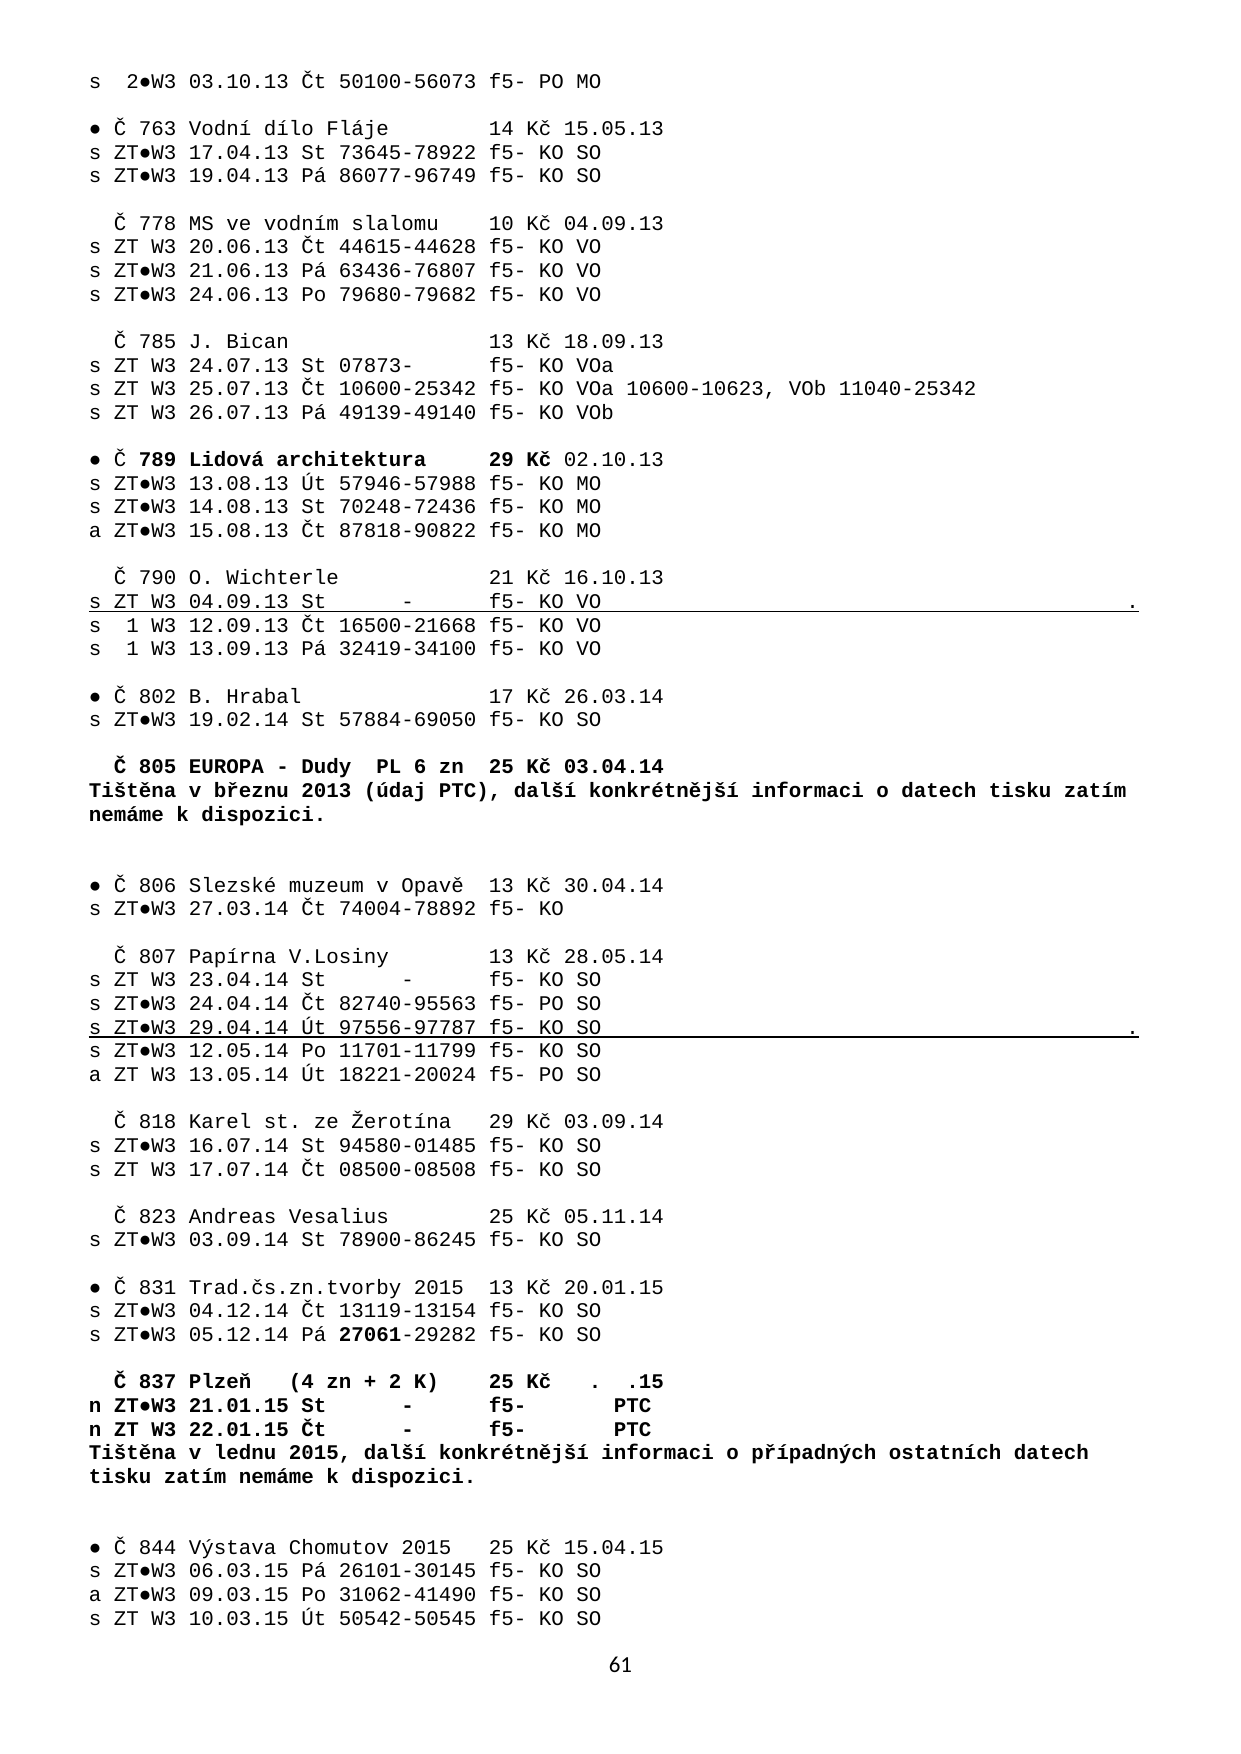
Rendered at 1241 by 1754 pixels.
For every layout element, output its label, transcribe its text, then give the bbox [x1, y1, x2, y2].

text s 2●W3 03.10.13 Čt 50100-56073 f5- PO MO [88, 71, 1152, 94]
text n ZT●W3 21.01.15 St - f5- PTC [88, 1395, 1152, 1419]
text n ZT W3 22.01.15 Čt - f5- PTC [88, 1419, 1152, 1442]
text s ZT W3 25.07.13 Čt 10600-25342 f5- KO VOa 10600-10623, VOb 11040-25342 [88, 378, 1152, 402]
text s ZT●W3 27.03.14 Čt 74004-78892 f5- KO [88, 898, 1152, 922]
text Č 790 O. Wichterle 21 Kč 16.10.13 [88, 567, 1152, 591]
text s ZT●W3 06.03.15 Pá 26101-30145 f5- KO SO [88, 1561, 1152, 1584]
text s ZT●W3 24.04.14 Čt 82740-95563 f5- PO SO [88, 993, 1152, 1017]
text s ZT W3 10.03.15 Út 50542-50545 f5- KO SO [88, 1608, 1152, 1631]
text s ZT●W3 24.06.13 Po 79680-79682 f5- KO VO [88, 284, 1152, 307]
text s ZT●W3 19.02.14 St 57884-69050 f5- KO SO [88, 709, 1152, 733]
text s ZT W3 04.09.13 St - f5- KO VO . [88, 591, 1152, 615]
text s ZT●W3 19.04.13 Pá 86077-96749 f5- KO SO [88, 165, 1152, 189]
text s ZT●W3 13.08.13 Út 57946-57988 f5- KO MO [88, 473, 1152, 496]
text s ZT W3 23.04.14 St - f5- KO SO [88, 969, 1152, 993]
text Č 778 MS ve vodním slalomu 10 Kč 04.09.13 [88, 213, 1152, 236]
text Č 818 Karel st. ze Žerotína 29 Kč 03.09.14 [88, 1111, 1152, 1135]
text Tištěna v březnu 2013 (údaj PTC), další konkrétnější informaci o datech tisku zatím nemáme k dispozici. [88, 780, 1152, 827]
text s ZT W3 20.06.13 Čt 44615-44628 f5- KO VO [88, 236, 1152, 260]
text Č 807 Papírna V.Losiny 13 Kč 28.05.14 [88, 946, 1152, 969]
text ● Č 802 B. Hrabal 17 Kč 26.03.14 [88, 686, 1152, 709]
text ● Č 763 Vodní dílo Fláje 14 Kč 15.05.13 [88, 118, 1152, 142]
text s ZT●W3 14.08.13 St 70248-72436 f5- KO MO [88, 496, 1152, 520]
text ● Č 806 Slezské muzeum v Opavě 13 Kč 30.04.14 [88, 875, 1152, 898]
text Č 805 EUROPA - Dudy PL 6 zn 25 Kč 03.04.14 [88, 757, 1152, 780]
text ● Č 831 Trad.čs.zn.tvorby 2015 13 Kč 20.01.15 [88, 1277, 1152, 1300]
text s ZT●W3 29.04.14 Út 97556-97787 f5- KO SO . [88, 1017, 1152, 1040]
text Č 837 Plzeň (4 zn + 2 K) 25 Kč . .15 [88, 1371, 1152, 1395]
text Tištěna v lednu 2015, další konkrétnější informaci o případných ostatních datech tisku zatím nemáme k dispozici. [88, 1442, 1152, 1489]
text s ZT●W3 16.07.14 St 94580-01485 f5- KO SO [88, 1135, 1152, 1158]
text s ZT W3 24.07.13 St 07873- f5- KO VOa [88, 354, 1152, 378]
text s 1 W3 13.09.13 Pá 32419-34100 f5- KO VO [88, 638, 1152, 662]
text ● Č 844 Výstava Chomutov 2015 25 Kč 15.04.15 [88, 1537, 1152, 1561]
text ● Č 789 Lidová architektura 29 Kč 02.10.13 [88, 449, 1152, 473]
text s ZT●W3 21.06.13 Pá 63436-76807 f5- KO VO [88, 260, 1152, 284]
text a ZT W3 13.05.14 Út 18221-20024 f5- PO SO [88, 1064, 1152, 1088]
text Č 823 Andreas Vesalius 25 Kč 05.11.14 [88, 1206, 1152, 1229]
text s ZT●W3 05.12.14 Pá 27061-29282 f5- KO SO [88, 1324, 1152, 1348]
text s ZT●W3 03.09.14 St 78900-86245 f5- KO SO [88, 1229, 1152, 1253]
text s ZT●W3 17.04.13 St 73645-78922 f5- KO SO [88, 142, 1152, 165]
text s 1 W3 12.09.13 Čt 16500-21668 f5- KO VO [88, 615, 1152, 638]
text s ZT●W3 12.05.14 Po 11701-11799 f5- KO SO [88, 1040, 1152, 1064]
text Č 785 J. Bican 13 Kč 18.09.13 [88, 331, 1152, 354]
text a ZT●W3 15.08.13 Čt 87818-90822 f5- KO MO [88, 520, 1152, 544]
text s ZT W3 26.07.13 Pá 49139-49140 f5- KO VOb [88, 402, 1152, 426]
text a ZT●W3 09.03.15 Po 31062-41490 f5- KO SO [88, 1584, 1152, 1608]
text s ZT●W3 04.12.14 Čt 13119-13154 f5- KO SO [88, 1300, 1152, 1324]
text s ZT W3 17.07.14 Čt 08500-08508 f5- KO SO [88, 1158, 1152, 1182]
